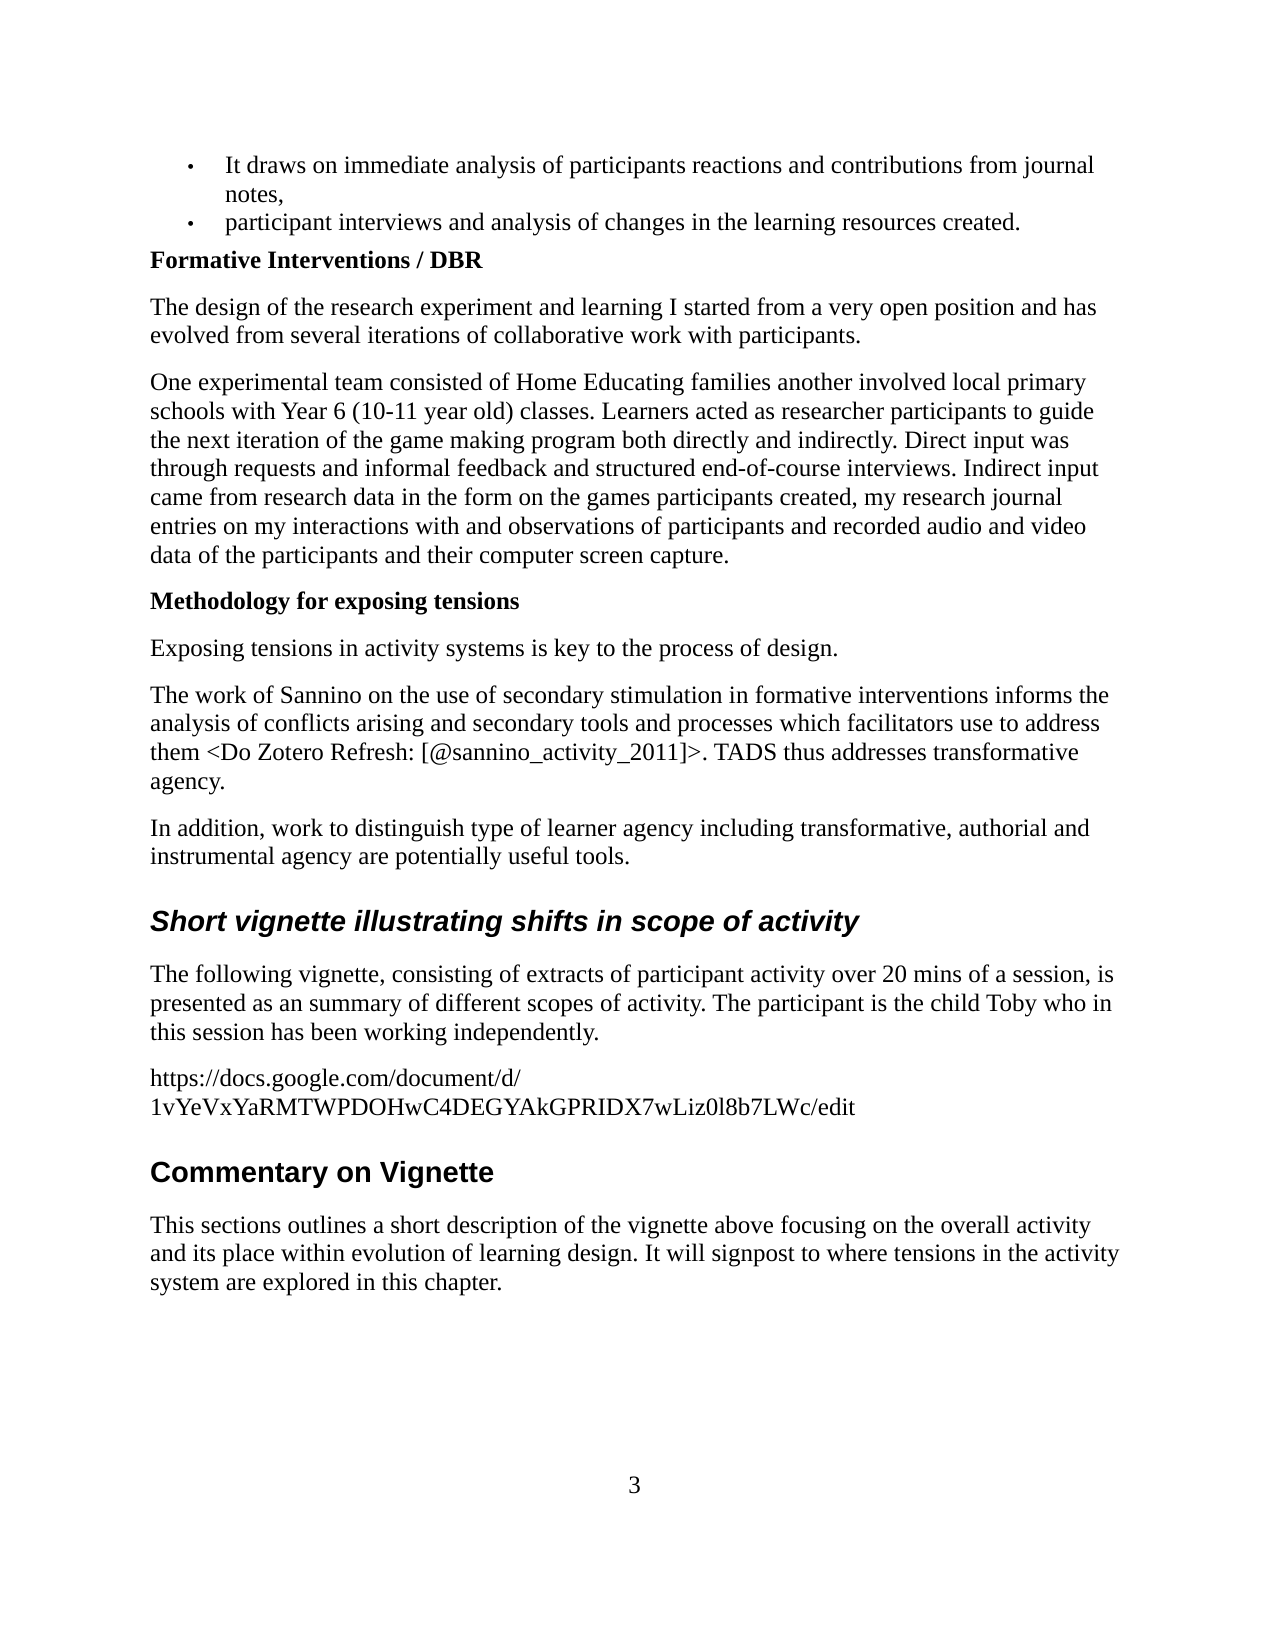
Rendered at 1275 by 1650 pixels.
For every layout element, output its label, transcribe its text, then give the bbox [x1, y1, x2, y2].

list participant interviews and analysis of changes in the learning resources created. [187, 207, 1125, 236]
text In addition, work to distinguish type of learner agency including transformative, authorial and instrumental agency are potentially useful tools. [150, 813, 1125, 870]
text This sections outlines a short description of the vignette above focusing on the overall activity and its place within evolution of learning design. It will signpost to where tensions in the activity system are explored in this chapter. [150, 1210, 1125, 1296]
subtitle Commentary on Vignette [150, 1155, 1125, 1188]
text The work of Sannino on the use of secondary stimulation in formative interventions informs the analysis of conflicts arising and secondary tools and processes which facilitators use to address them <Do Zotero Refresh: [@sannino_activity_2011]>. TADS thus addresses transformative agency. [150, 680, 1125, 795]
text https://docs.google.com/document/d/1vYeVxYaRMTWPDOHwC4DEGYAkGPRIDX7wLiz0l8b7LWc/edit [150, 1063, 1125, 1121]
list It draws on immediate analysis of participants reactions and contributions from journal notes, [187, 150, 1125, 207]
text Formative Interventions / DBR [150, 245, 1125, 274]
subtitle Short vignette illustrating shifts in scope of activity [150, 904, 1125, 938]
text The design of the research experiment and learning I started from a very open position and has evolved from several iterations of collaborative work with participants. [150, 292, 1125, 349]
text The following vignette, consisting of extracts of participant activity over 20 mins of a session, is presented as an summary of different scopes of activity. The participant is the child Toby who in this session has been working independently. [150, 959, 1125, 1045]
text Exposing tensions in activity systems is key to the process of design. [150, 633, 1125, 662]
text One experimental team consisted of Home Educating families another involved local primary schools with Year 6 (10-11 year old) classes. Learners acted as researcher participants to guide the next iteration of the game making program both directly and indirectly. Direct input was through requests and informal feedback and structured end-of-course interviews. Indirect input came from research data in the form on the games participants created, my research journal entries on my interactions with and observations of participants and recorded audio and video data of the participants and their computer screen capture. [150, 367, 1125, 568]
text Methodology for exposing tensions [150, 586, 1125, 615]
